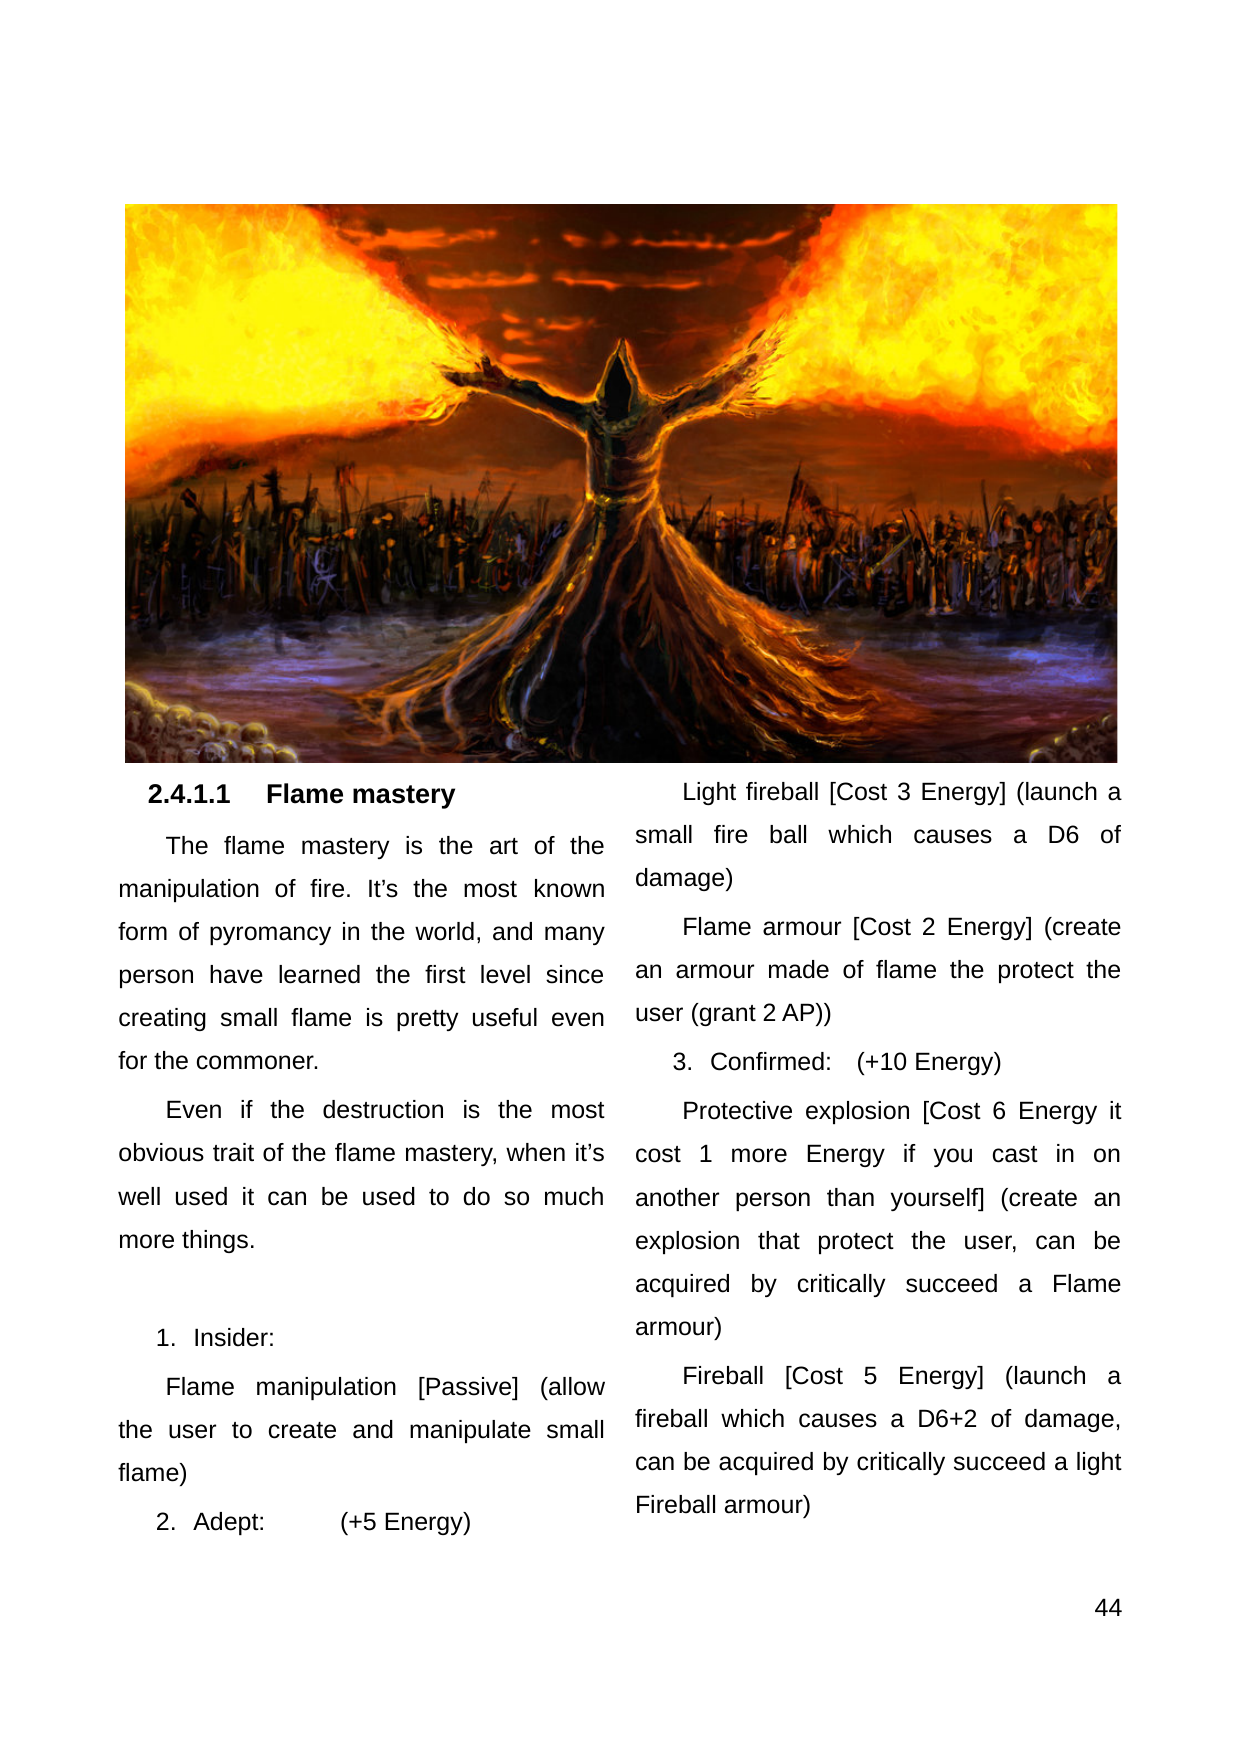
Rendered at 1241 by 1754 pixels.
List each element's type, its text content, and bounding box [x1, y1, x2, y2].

text Even if the destruction is the most obvious trait of the flame mastery, when it’s well used it can be used to do so much more things. [118, 1095, 605, 1253]
list Adept: (+5 Energy) [156, 1507, 605, 1536]
text Light fireball [Cost 3 Energy] (launch a small fire ball which causes a D6 of damage) [635, 202, 1122, 892]
text Fireball [Cost 5 Energy] (launch a fireball which causes a D6+2 of damage, can be acquired by critically succeed a light Fireball armour) [635, 1361, 1122, 1519]
subtitle Flame mastery [118, 202, 605, 809]
text Flame armour [Cost 2 Energy] (create an armour made of flame the protect the user (grant 2 AP)) [635, 912, 1122, 1027]
text The flame mastery is the art of the manipulation of fire. It’s the most known form of pyromancy in the world, and many person have learned the first level since creating small flame is pretty useful even for the commoner. [118, 831, 605, 1075]
picture [125, 204, 1118, 763]
text Flame manipulation [Passive] (allow the user to create and manipulate small flame) [118, 1372, 605, 1487]
list Insider: [156, 1323, 605, 1352]
list Confirmed: (+10 Energy) [672, 1047, 1122, 1076]
text Protective explosion [Cost 6 Energy it cost 1 more Energy if you cast in on another person than yourself] (create an explosion that protect the user, can be acquired by critically succeed a Flame armour) [635, 1096, 1122, 1341]
